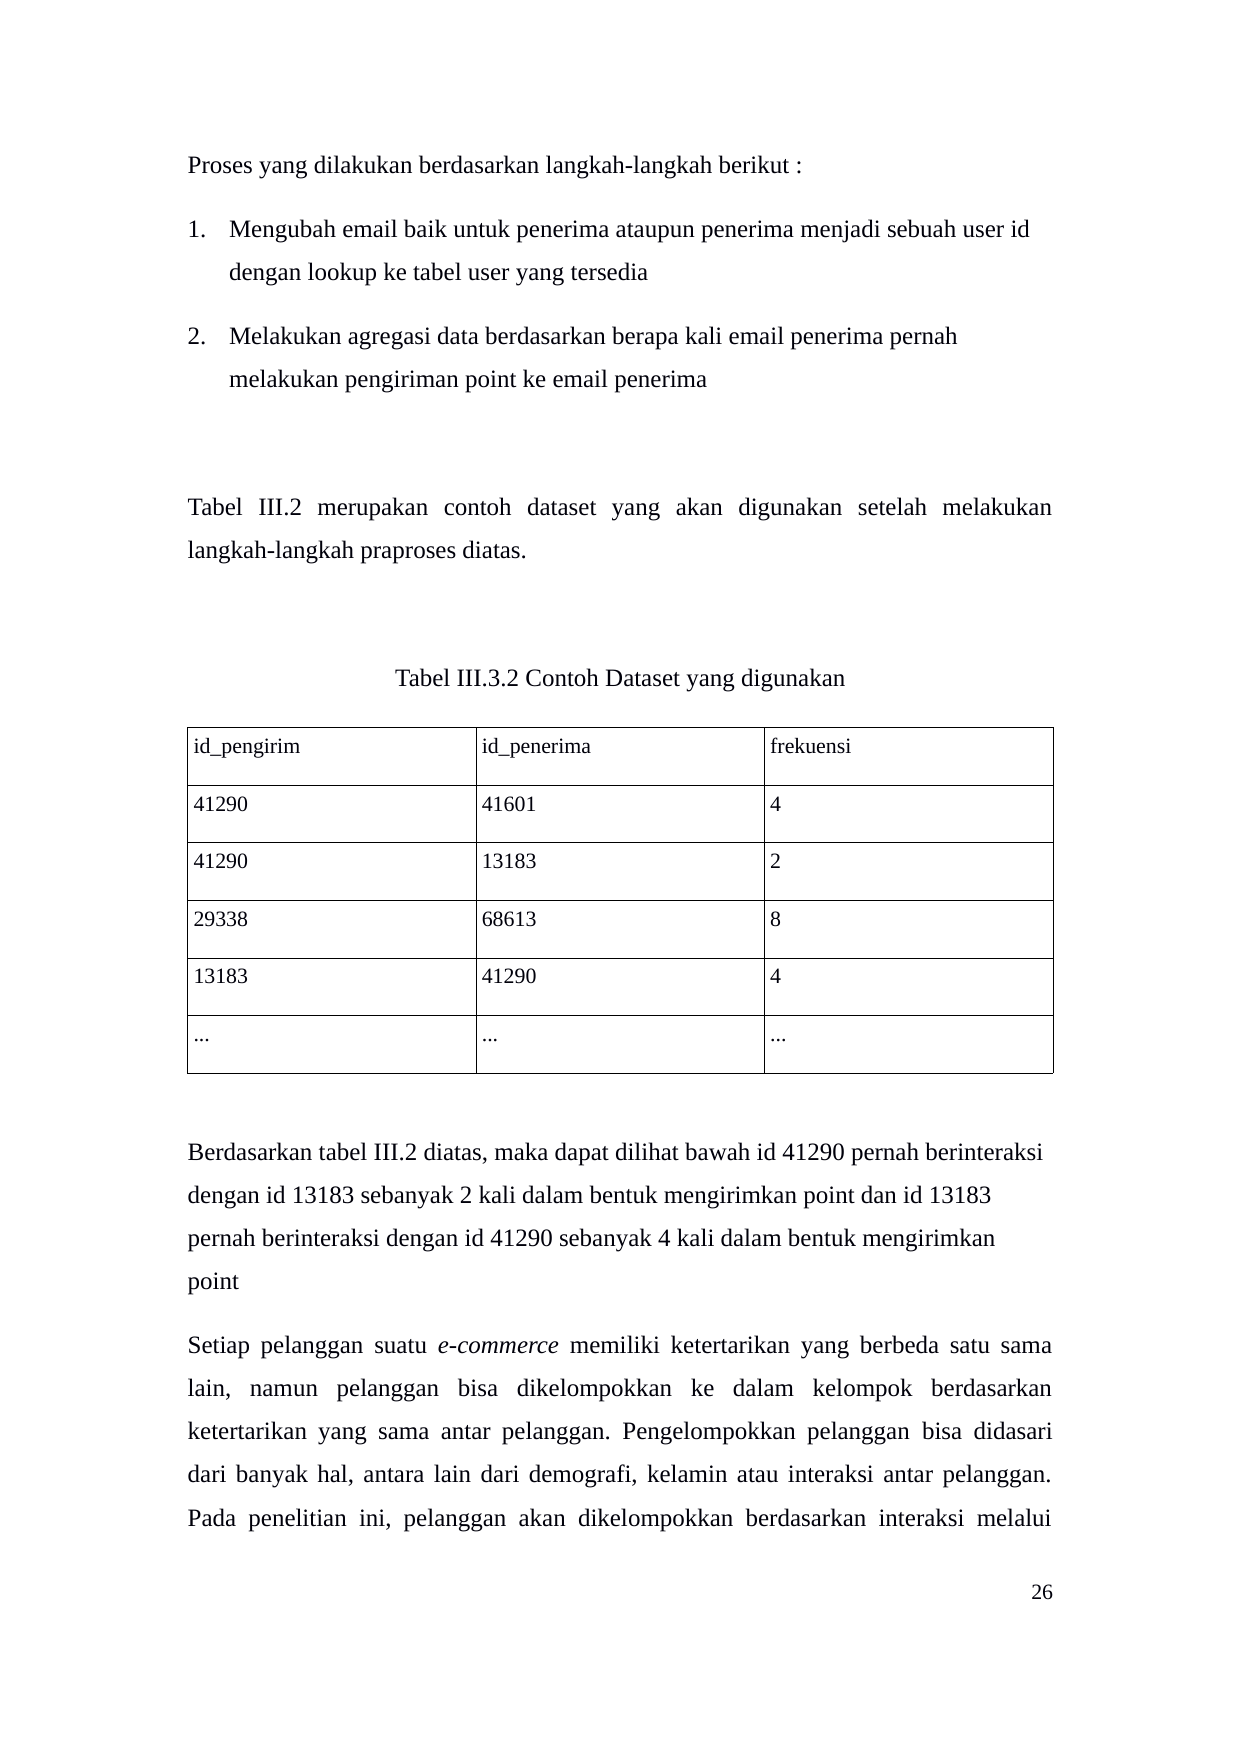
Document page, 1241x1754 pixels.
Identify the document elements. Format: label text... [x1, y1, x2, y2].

table_cell 41290 [188, 843, 476, 900]
list Melakukan agregasi data berdasarkan berapa kali email penerima pernah melakukan pengiriman point ke email penerima [187, 321, 1053, 393]
table_cell 41290 [477, 959, 764, 1015]
table_cell ... [188, 1016, 476, 1073]
table_cell 4 [765, 959, 1053, 1015]
text Setiap pelanggan suatu e-commerce memiliki ketertarikan yang berbeda satu sama lain, namun pelanggan bisa dikelompokkan ke dalam kelompok berdasarkan ketertarikan yang sama antar pelanggan. Pengelompokkan pelanggan bisa didasari dari banyak hal, antara lain dari demografi, kelamin atau interaksi antar pelanggan. Pada penelitian ini, pelanggan akan dikelompokkan berdasarkan interaksi melalui [187, 1330, 1053, 1531]
table_cell 41601 [477, 786, 764, 842]
table_cell 29338 [188, 901, 476, 957]
table_cell ... [765, 1016, 1053, 1073]
table_header id_penerima [477, 728, 764, 785]
table_cell 13183 [477, 843, 764, 900]
text Tabel III.3.2 Contoh Dataset yang digunakan [187, 663, 1053, 692]
text Berdasarkan tabel III.2 diatas, maka dapat dilihat bawah id 41290 pernah berinteraksi dengan id 13183 sebanyak 2 kali dalam bentuk mengirimkan point dan id 13183 pernah berinteraksi dengan id 41290 sebanyak 4 kali dalam bentuk mengirimkan point [187, 1137, 1053, 1295]
text Tabel III.2 merupakan contoh dataset yang akan digunakan setelah melakukan langkah-langkah praproses diatas. [187, 492, 1053, 564]
table_cell 41290 [188, 786, 476, 842]
table_cell 2 [765, 843, 1053, 900]
table_cell 4 [765, 786, 1053, 842]
table_cell ... [477, 1016, 764, 1073]
text Proses yang dilakukan berdasarkan langkah-langkah berikut : [187, 150, 1053, 179]
list Mengubah email baik untuk penerima ataupun penerima menjadi sebuah user id dengan lookup ke tabel user yang tersedia [187, 214, 1053, 286]
table_cell 68613 [477, 901, 764, 957]
table_header frekuensi [765, 728, 1053, 785]
table_cell 8 [765, 901, 1053, 957]
table_header id_pengirim [188, 728, 476, 785]
table_cell 13183 [188, 959, 476, 1015]
